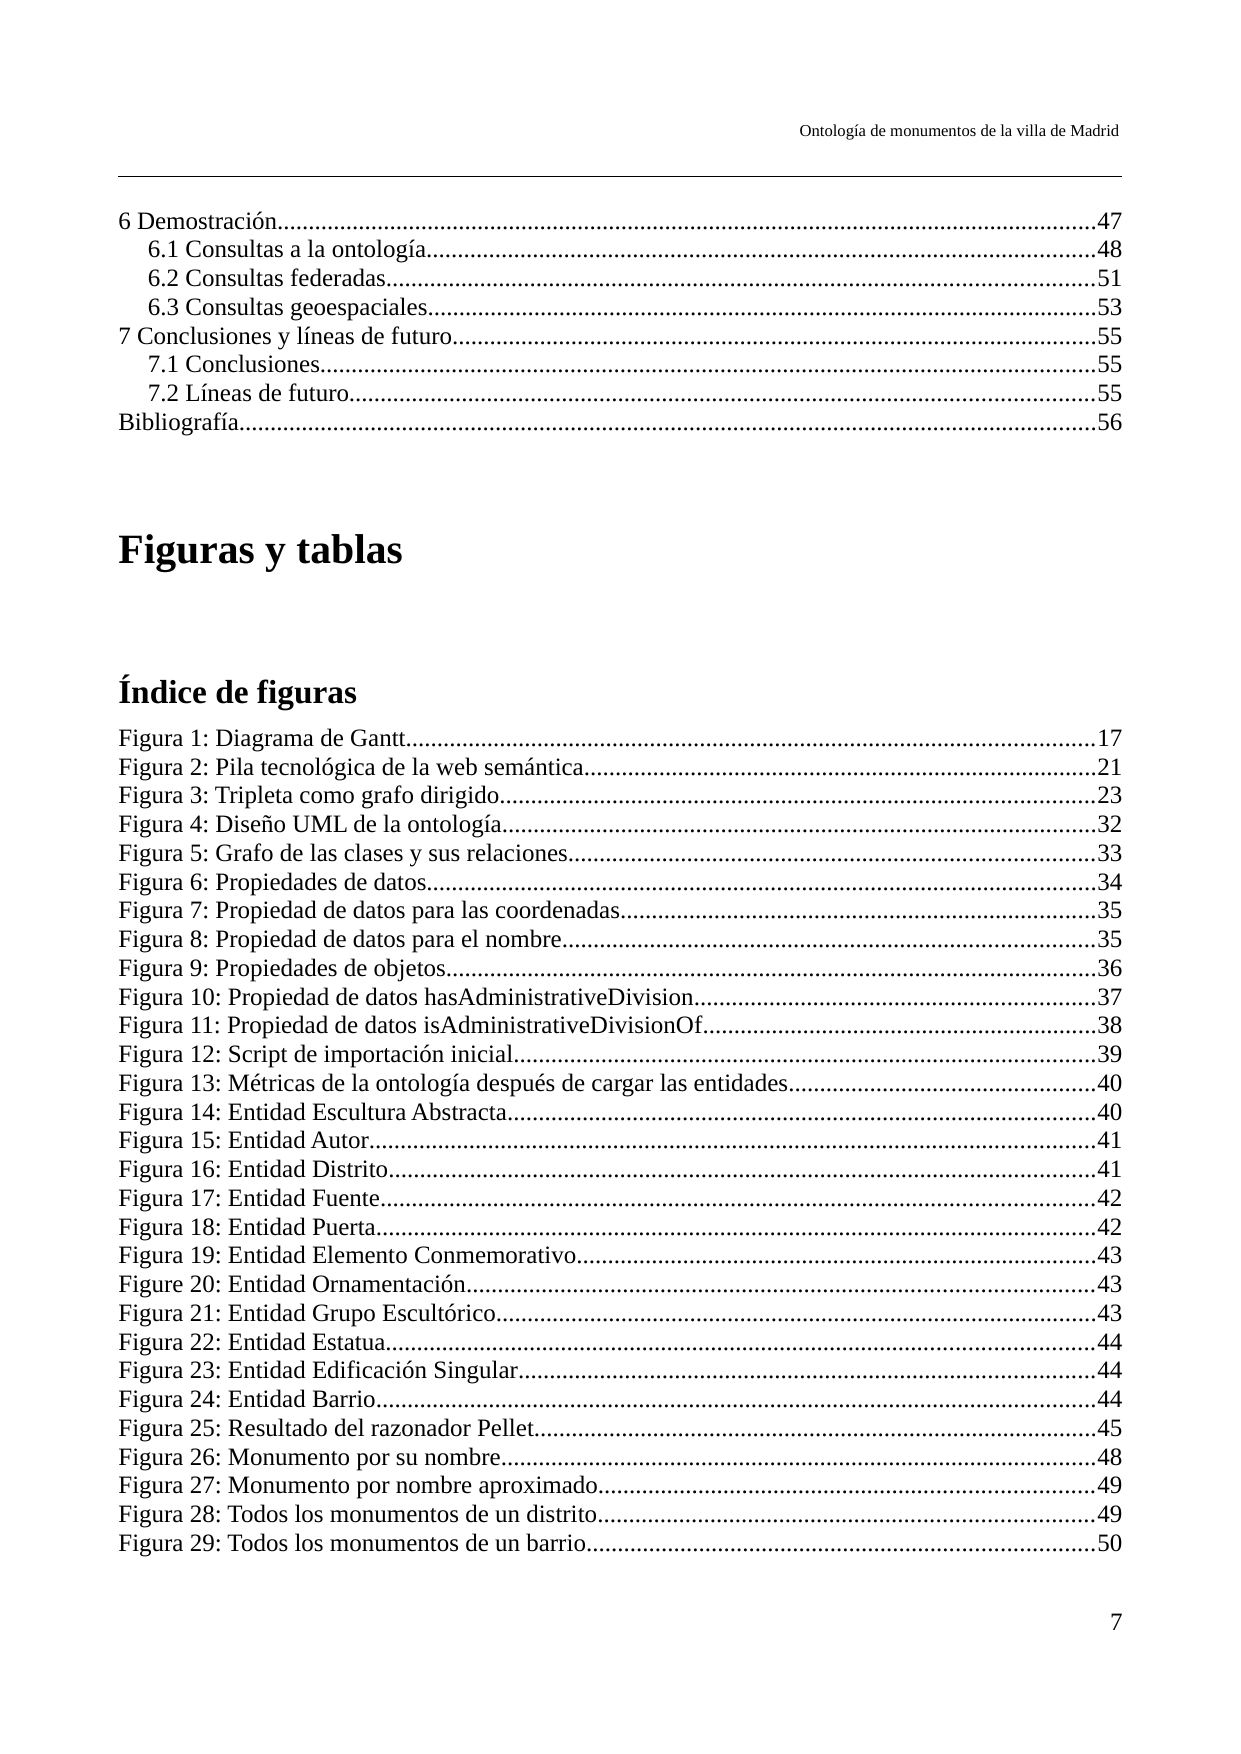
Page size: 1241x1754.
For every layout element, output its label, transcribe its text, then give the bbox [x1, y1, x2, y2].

text Figura 7: Propiedad de datos para las coordenadas 35 [118, 896, 1122, 924]
text Figura 8: Propiedad de datos para el nombre 35 [118, 924, 1122, 953]
text Figura 1: Diagrama de Gantt 17 [118, 723, 1122, 752]
text 7.2 Líneas de futuro 55 [148, 378, 1122, 407]
text 6.2 Consultas federadas 51 [148, 263, 1122, 292]
text Figura 24: Entidad Barrio 44 [118, 1384, 1122, 1413]
subtitle Índice de figuras [118, 672, 1122, 711]
text Figura 14: Entidad Escultura Abstracta 40 [118, 1097, 1122, 1126]
text Figura 22: Entidad Estatua 44 [118, 1327, 1122, 1356]
text 7 Conclusiones y líneas de futuro 55 [118, 321, 1122, 349]
text Figura 17: Entidad Fuente 42 [118, 1183, 1122, 1212]
text Figura 16: Entidad Distrito 41 [118, 1154, 1122, 1183]
text Bibliografía 56 [118, 407, 1122, 436]
text Figura 21: Entidad Grupo Escultórico 43 [118, 1298, 1122, 1327]
title Figuras y tablas [118, 524, 1122, 572]
text Figura 3: Tripleta como grafo dirigido 23 [118, 781, 1122, 809]
text Figura 29: Todos los monumentos de un barrio 50 [118, 1528, 1122, 1557]
text Figura 13: Métricas de la ontología después de cargar las entidades 40 [118, 1068, 1122, 1097]
text Figura 19: Entidad Elemento Conmemorativo 43 [118, 1241, 1122, 1269]
text Figura 25: Resultado del razonador Pellet 45 [118, 1413, 1122, 1442]
text 6 Demostración 47 [118, 206, 1122, 234]
text Figura 9: Propiedades de objetos 36 [118, 953, 1122, 982]
text Figura 10: Propiedad de datos hasAdministrativeDivision 37 [118, 982, 1122, 1011]
text 6.1 Consultas a la ontología 48 [148, 234, 1122, 263]
text Figura 6: Propiedades de datos 34 [118, 867, 1122, 896]
text Figura 26: Monumento por su nombre 48 [118, 1442, 1122, 1471]
text Figura 12: Script de importación inicial 39 [118, 1039, 1122, 1068]
text Figura 15: Entidad Autor 41 [118, 1126, 1122, 1154]
text 6.3 Consultas geoespaciales 53 [148, 292, 1122, 321]
text Figura 18: Entidad Puerta 42 [118, 1212, 1122, 1241]
text 7.1 Conclusiones 55 [148, 349, 1122, 378]
text Figura 23: Entidad Edificación Singular 44 [118, 1356, 1122, 1384]
text Figura 2: Pila tecnológica de la web semántica 21 [118, 752, 1122, 781]
text Figura 28: Todos los monumentos de un distrito 49 [118, 1499, 1122, 1528]
text Figura 11: Propiedad de datos isAdministrativeDivisionOf 38 [118, 1011, 1122, 1039]
text Figure 20: Entidad Ornamentación 43 [118, 1269, 1122, 1298]
text Figura 5: Grafo de las clases y sus relaciones 33 [118, 838, 1122, 867]
text Figura 4: Diseño UML de la ontología 32 [118, 809, 1122, 838]
text Figura 27: Monumento por nombre aproximado 49 [118, 1471, 1122, 1499]
